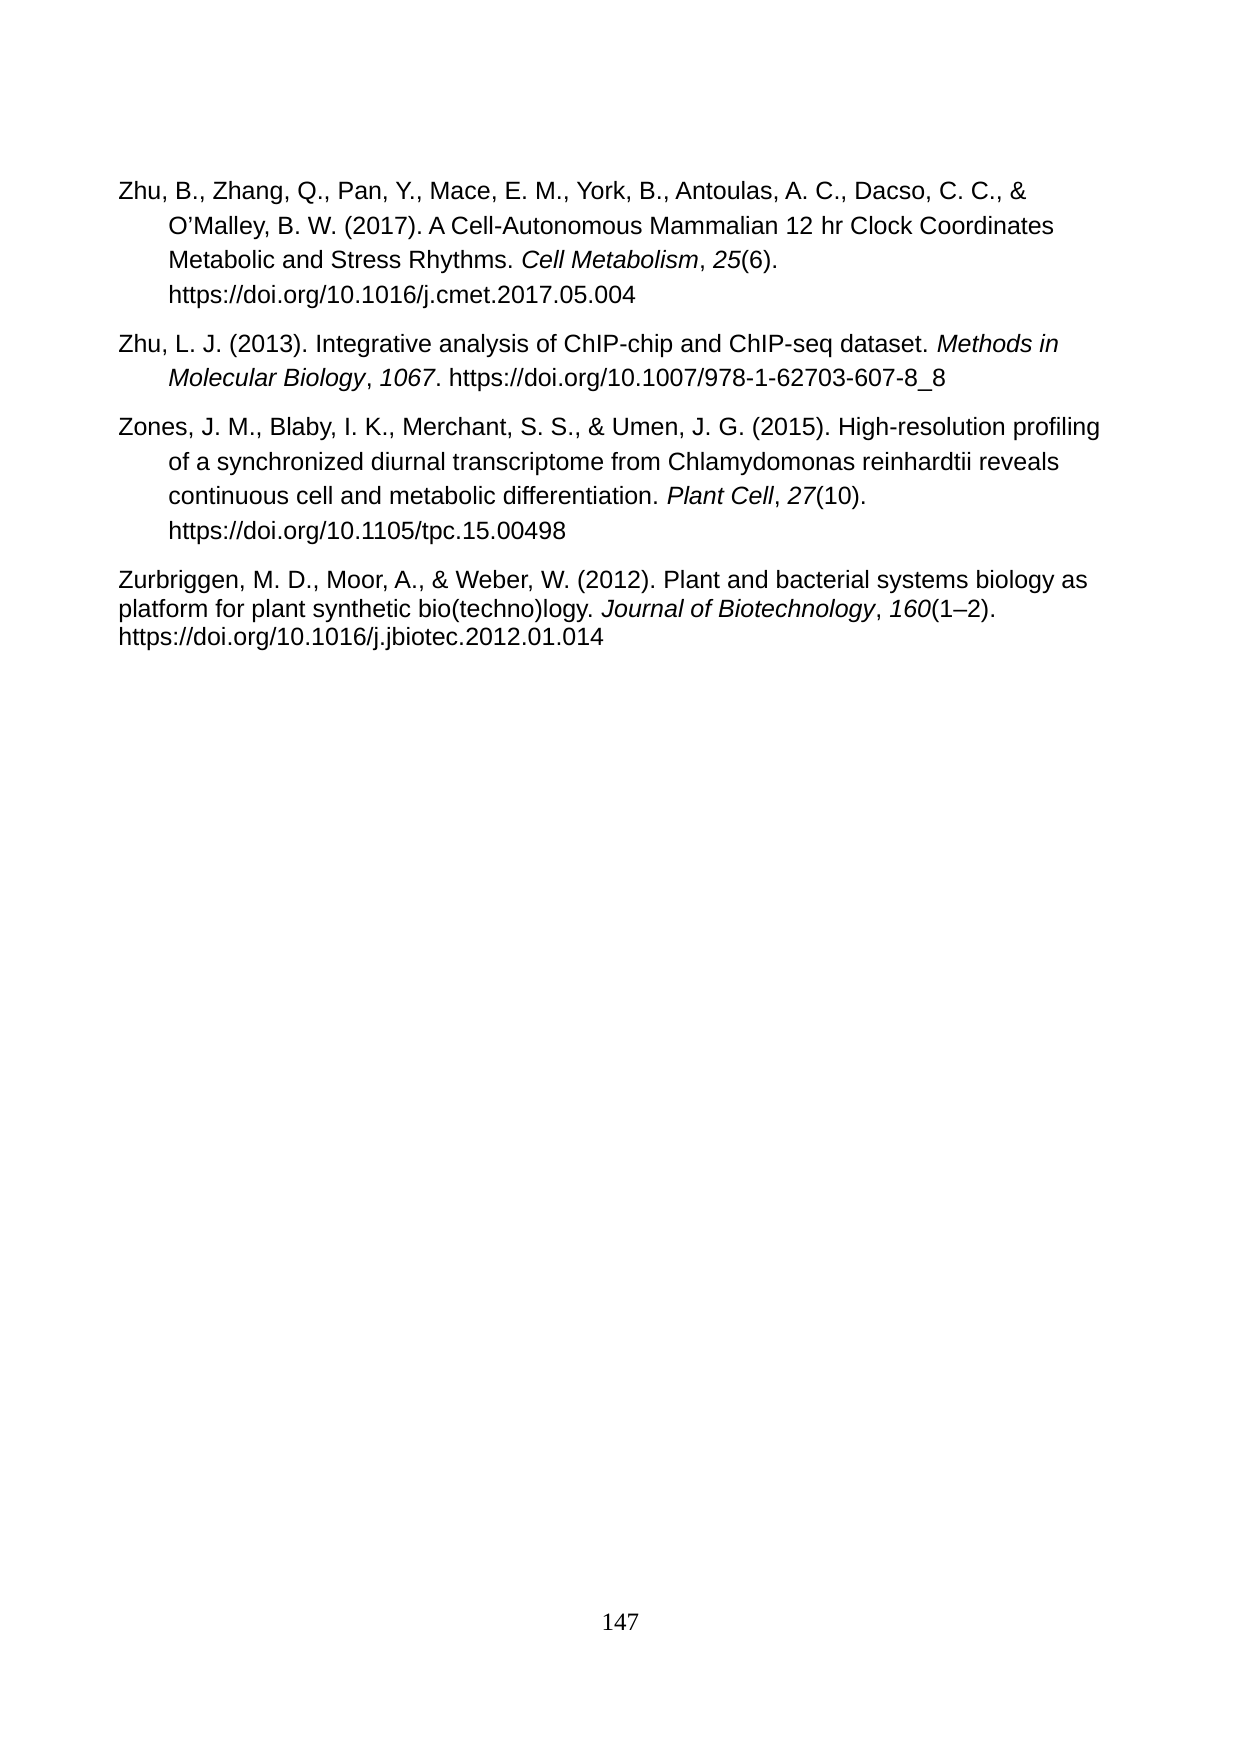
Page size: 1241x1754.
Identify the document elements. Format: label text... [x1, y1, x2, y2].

text Zurbriggen, M. D., Moor, A., & Weber, W. (2012). Plant and bacterial systems biology as platform for plant synthetic bio(techno)logy. Journal of Biotechnology, 160(1–2). https://doi.org/10.1016/j.jbiotec.2012.01.014 [118, 565, 1122, 651]
text Zones, J. M., Blaby, I. K., Merchant, S. S., & Umen, J. G. (2015). High-resolution profiling of a synchronized diurnal transcriptome from Chlamydomonas reinhardtii reveals continuous cell and metabolic differentiation. Plant Cell, 27(10). https://doi.org/10.1105/tpc.15.00498 [118, 412, 1122, 544]
text Zhu, B., Zhang, Q., Pan, Y., Mace, E. M., York, B., Antoulas, A. C., Dacso, C. C., & O’Malley, B. W. (2017). A Cell-Autonomous Mammalian 12 hr Clock Coordinates Metabolic and Stress Rhythms. Cell Metabolism, 25(6). https://doi.org/10.1016/j.cmet.2017.05.004 [118, 176, 1122, 308]
text Zhu, L. J. (2013). Integrative analysis of ChIP-chip and ChIP-seq dataset. Methods in Molecular Biology, 1067. https://doi.org/10.1007/978-1-62703-607-8_8 [118, 329, 1122, 392]
